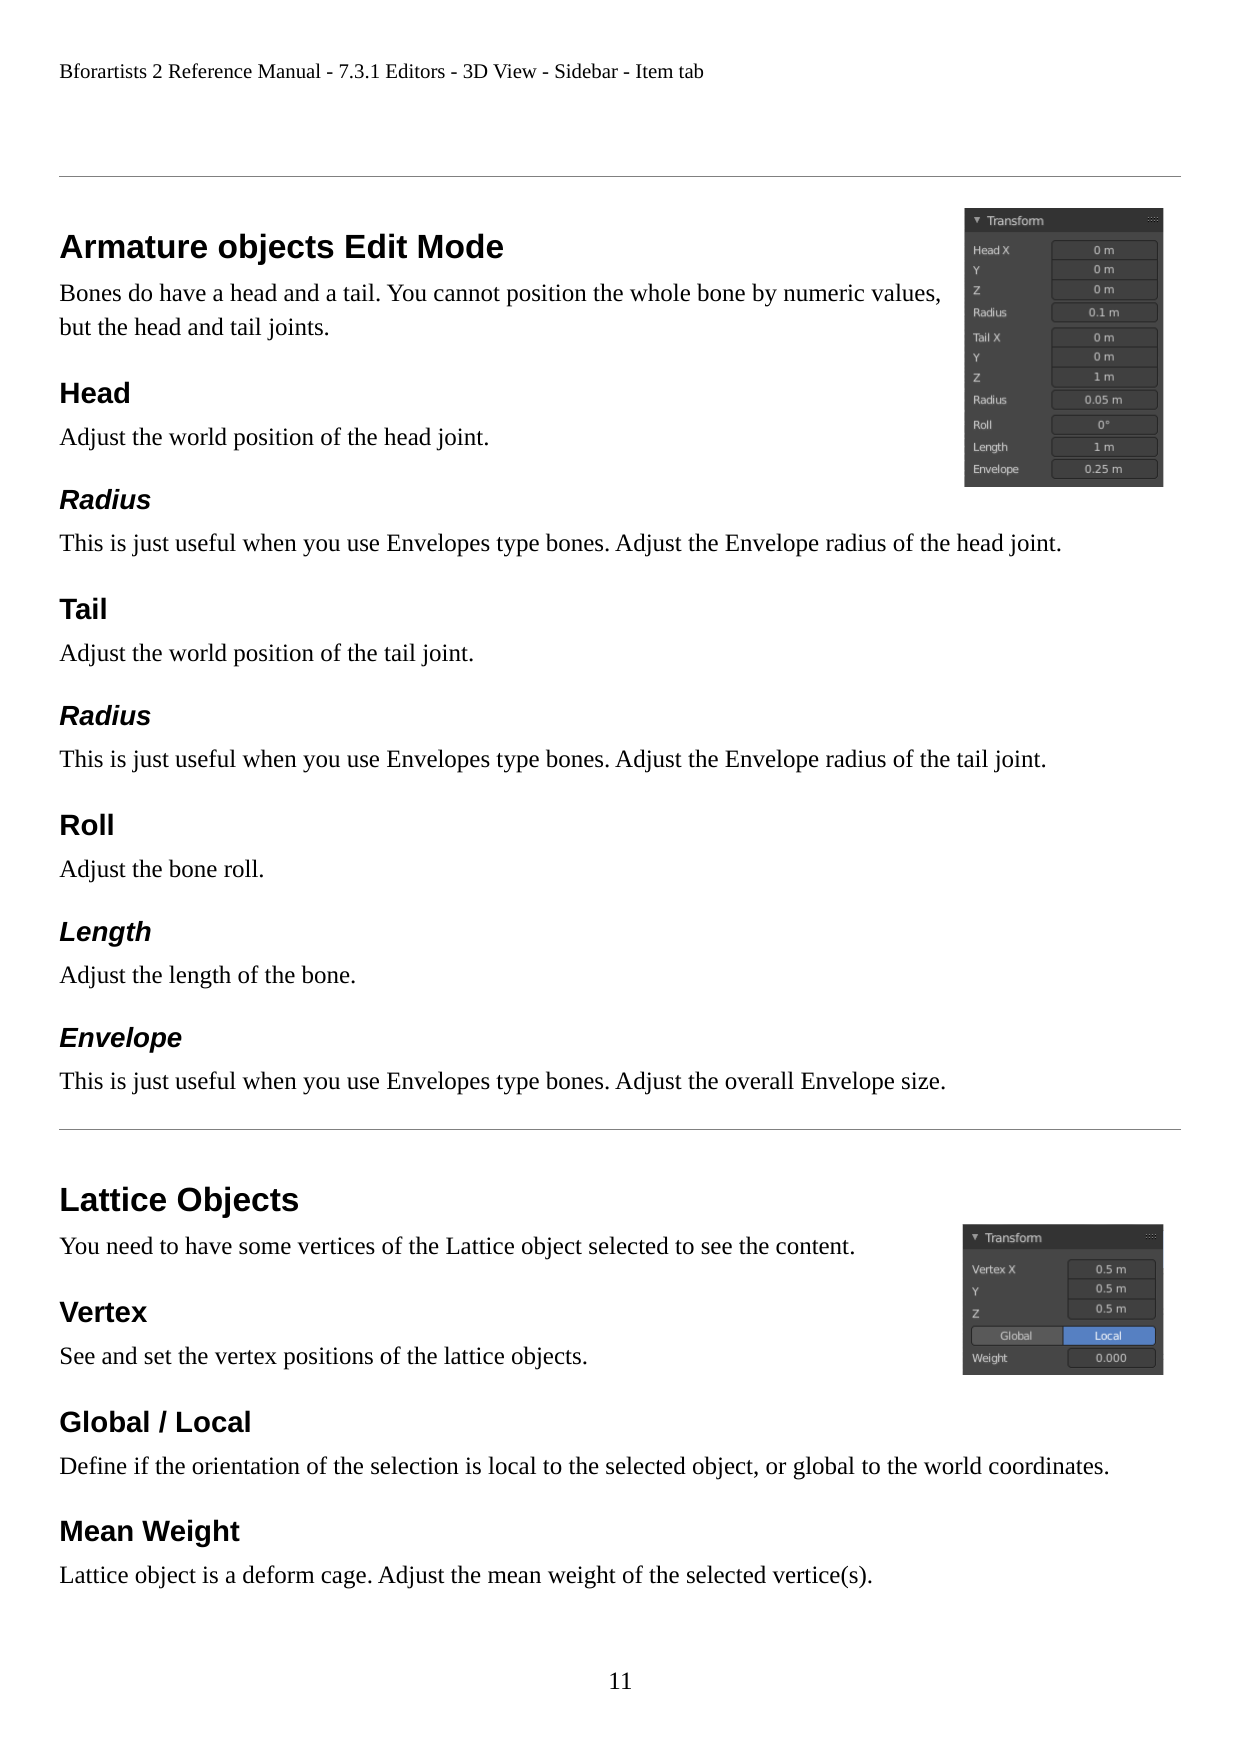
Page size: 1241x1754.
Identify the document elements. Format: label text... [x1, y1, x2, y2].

subtitle Lattice Objects [59, 1180, 1181, 1218]
text Adjust the world position of the tail joint. [59, 638, 1181, 667]
text Adjust the bone roll. [59, 854, 1181, 883]
text Bones do have a head and a tail. You cannot position the whole bone by numeric values, but the head and tail joints. [59, 278, 964, 341]
text Adjust the world position of the head joint. [59, 422, 964, 451]
subtitle Head [59, 376, 964, 410]
subtitle [1164, 1294, 1181, 1328]
text This is just useful when you use Envelopes type bones. Adjust the Envelope radius of the head joint. [59, 528, 1181, 557]
text This is just useful when you use Envelopes type bones. Adjust the overall Envelope size. [59, 1066, 1181, 1094]
text This is just useful when you use Envelopes type bones. Adjust the Envelope radius of the tail joint. [59, 744, 1181, 773]
text You need to have some vertices of the Lattice object selected to see the content. [59, 1231, 962, 1260]
text Lattice object is a deform cage. Adjust the mean weight of the selected vertice(s). [59, 1561, 1181, 1589]
picture [964, 208, 1164, 487]
subtitle [1164, 376, 1181, 410]
subtitle Radius [59, 699, 1181, 731]
subtitle [1164, 227, 1181, 265]
subtitle Vertex [59, 1294, 962, 1328]
picture [962, 1224, 1164, 1375]
subtitle Mean Weight [59, 1514, 1181, 1548]
subtitle Global / Local [59, 1404, 1181, 1438]
subtitle Roll [59, 808, 1181, 841]
subtitle Tail [59, 592, 1181, 626]
subtitle Envelope [59, 1021, 1181, 1053]
subtitle Length [59, 915, 1181, 947]
text See and set the vertex positions of the lattice objects. [59, 1341, 962, 1369]
text Define if the orientation of the selection is local to the selected object, or global to the world coordinates. [59, 1451, 1181, 1479]
subtitle Radius [59, 484, 1181, 516]
subtitle Armature objects Edit Mode [59, 227, 964, 265]
text Adjust the length of the bone. [59, 960, 1181, 988]
